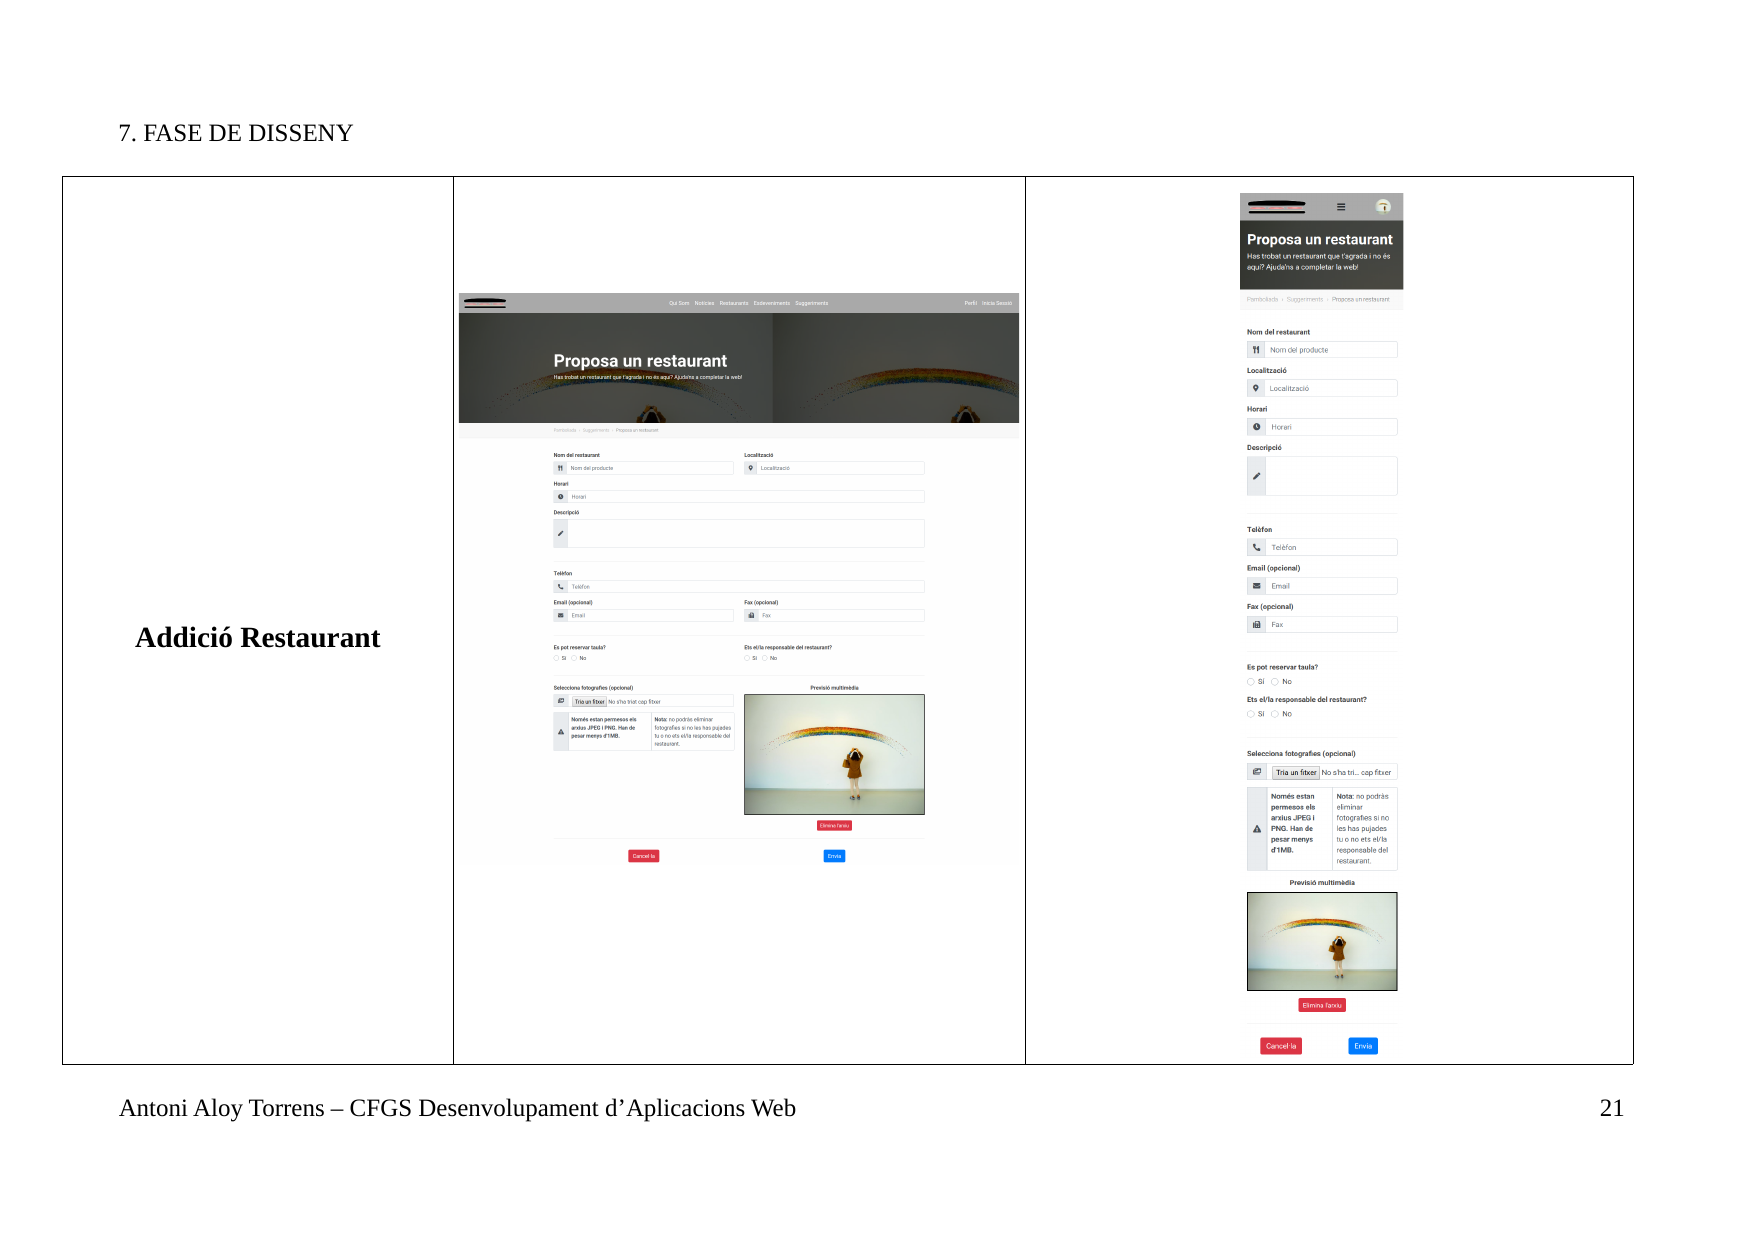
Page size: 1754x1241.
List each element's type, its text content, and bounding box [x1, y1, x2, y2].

table_cell Addició Restaurant [63, 177, 453, 1064]
table_cell [1026, 177, 1633, 1064]
picture [1240, 193, 1404, 1058]
picture [458, 293, 1020, 865]
table_cell [454, 177, 1025, 1064]
